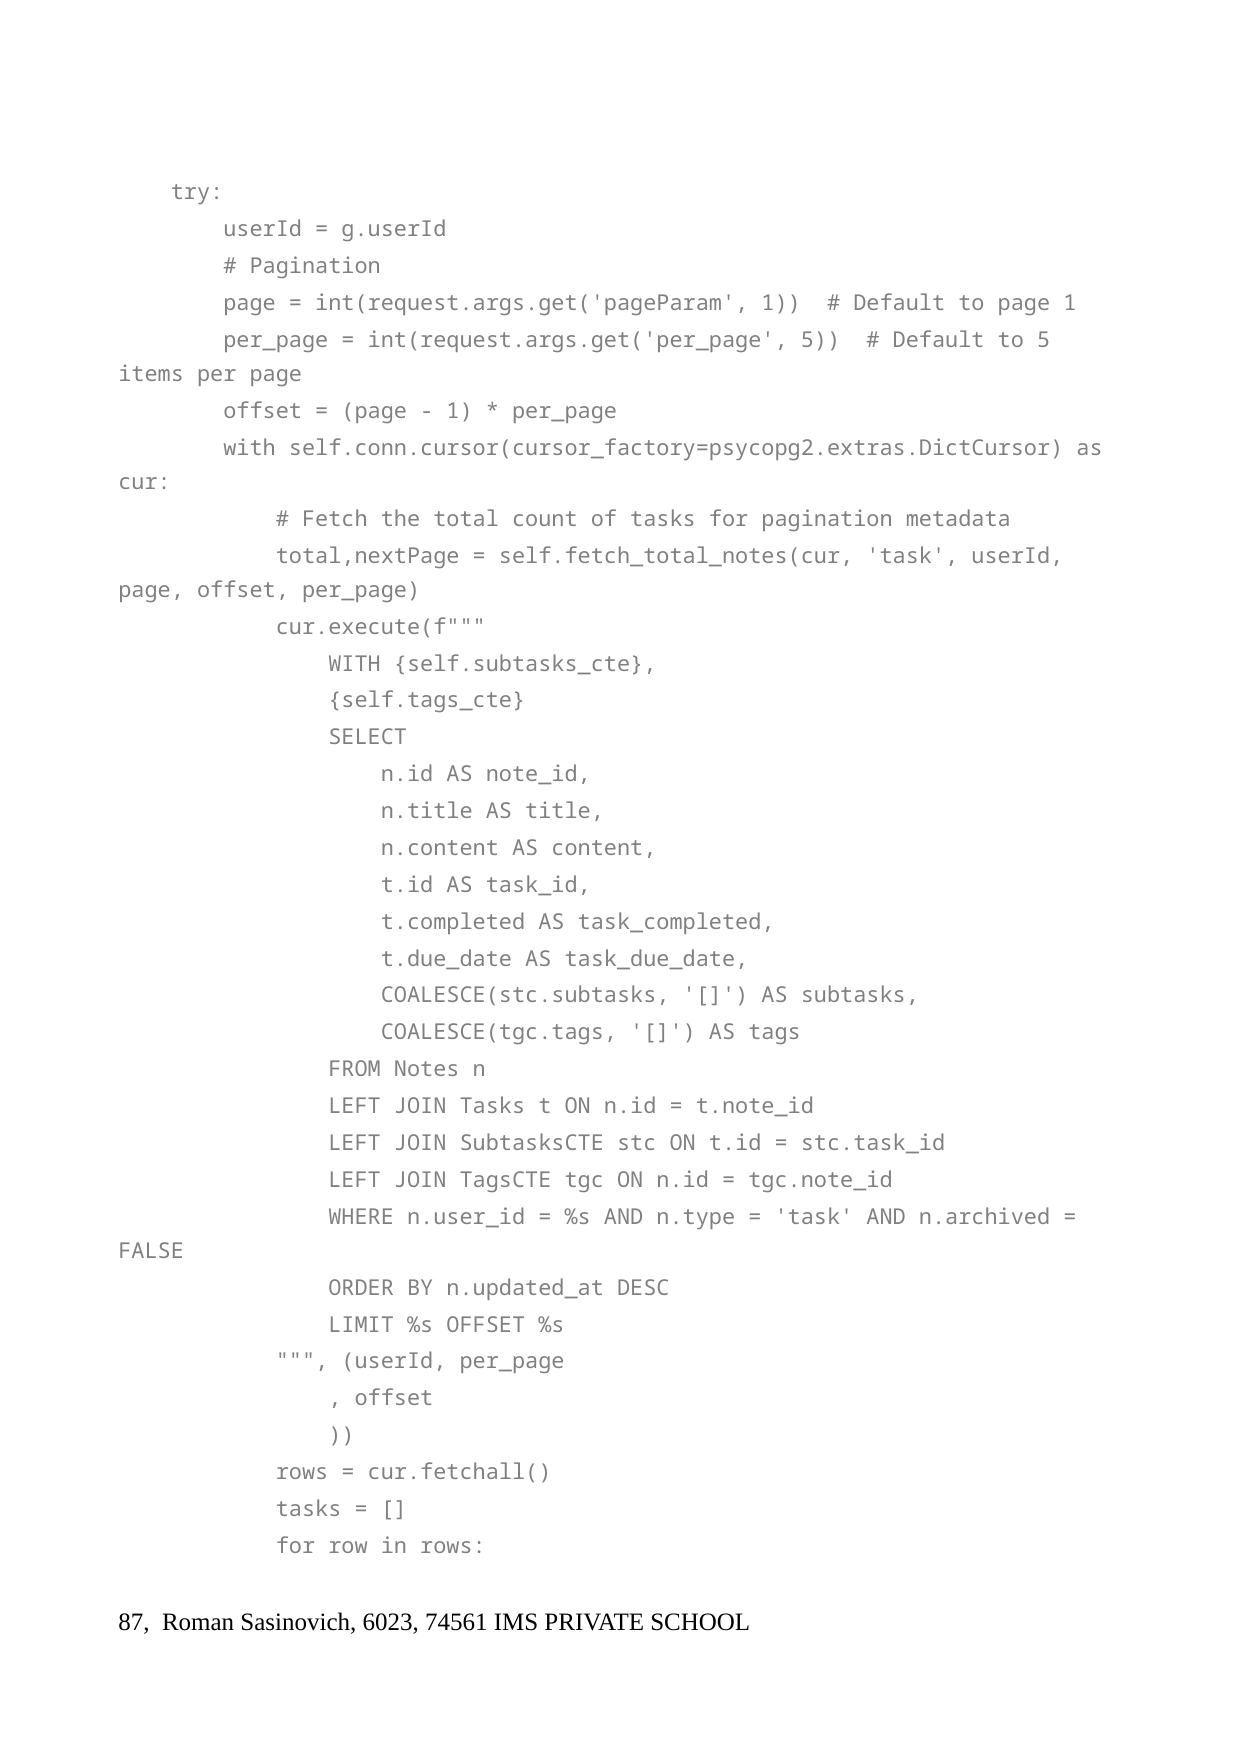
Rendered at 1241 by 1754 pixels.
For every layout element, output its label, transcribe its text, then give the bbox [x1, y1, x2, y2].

text t.completed AS task_completed, [118, 906, 1122, 936]
text cur.execute(f""" [118, 611, 1122, 641]
text rows = cur.fetchall() [118, 1456, 1122, 1486]
text tasks = [] [118, 1493, 1122, 1523]
text """, (userId, per_page [118, 1346, 1122, 1375]
text n.id AS note_id, [118, 758, 1122, 788]
text t.id AS task_id, [118, 869, 1122, 899]
text try: [118, 176, 1122, 206]
text LIMIT %s OFFSET %s [118, 1309, 1122, 1338]
text with self.conn.cursor(cursor_factory=psycopg2.extras.DictCursor) as cur: [118, 432, 1122, 496]
text LEFT JOIN TagsCTE tgc ON n.id = tgc.note_id [118, 1164, 1122, 1194]
text for row in rows: [118, 1530, 1122, 1560]
text COALESCE(tgc.tags, '[]') AS tags [118, 1016, 1122, 1046]
text offset = (page - 1) * per_page [118, 395, 1122, 425]
text FROM Notes n [118, 1053, 1122, 1083]
text LEFT JOIN Tasks t ON n.id = t.note_id [118, 1090, 1122, 1120]
text n.content AS content, [118, 832, 1122, 862]
text # Fetch the total count of tasks for pagination metadata [118, 503, 1122, 533]
text per_page = int(request.args.get('per_page', 5)) # Default to 5 items per page [118, 324, 1122, 388]
text total,nextPage = self.fetch_total_notes(cur, 'task', userId, page, offset, per_page) [118, 540, 1122, 604]
text page = int(request.args.get('pageParam', 1)) # Default to page 1 [118, 287, 1122, 317]
text WITH {self.subtasks_cte}, [118, 648, 1122, 677]
text )) [118, 1419, 1122, 1449]
text , offset [118, 1382, 1122, 1412]
text SELECT [118, 721, 1122, 751]
text userId = g.userId [118, 213, 1122, 243]
text LEFT JOIN SubtasksCTE stc ON t.id = stc.task_id [118, 1127, 1122, 1157]
text # Pagination [118, 250, 1122, 280]
text WHERE n.user_id = %s AND n.type = 'task' AND n.archived = FALSE [118, 1201, 1122, 1265]
text COALESCE(stc.subtasks, '[]') AS subtasks, [118, 979, 1122, 1009]
text ORDER BY n.updated_at DESC [118, 1272, 1122, 1302]
text n.title AS title, [118, 795, 1122, 825]
text {self.tags_cte} [118, 684, 1122, 714]
text t.due_date AS task_due_date, [118, 943, 1122, 972]
